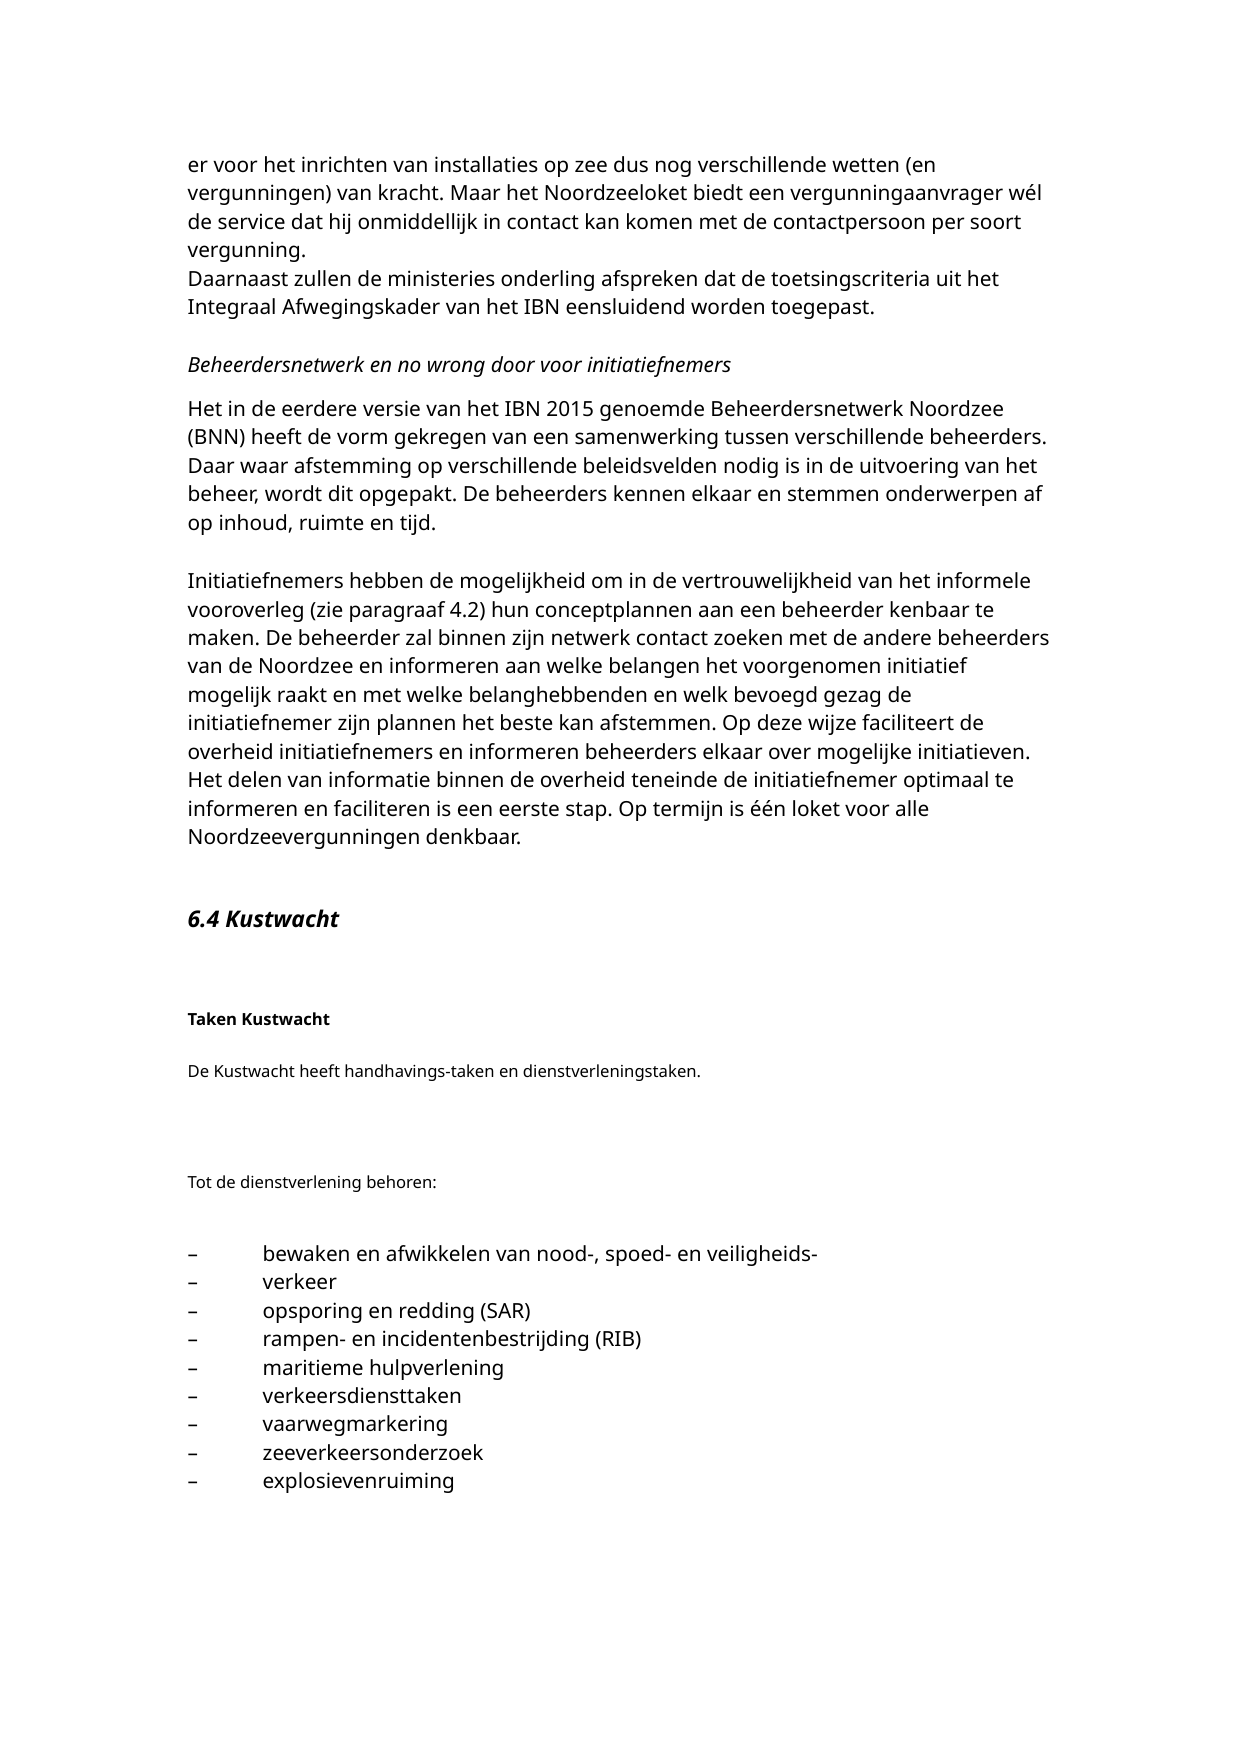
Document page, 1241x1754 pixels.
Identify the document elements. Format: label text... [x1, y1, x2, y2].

text Beheerdersnetwerk en no wrong door voor initiatiefnemers [187, 351, 1053, 379]
table_cell Tot de dienstverlening behoren: bewaken en afwikkelen van nood-, spoed- en veiligheids- verkeer opsporing en redding (SAR) rampen- en incidentenbestrijding (RIB) maritieme hulpverlening verkeersdiensttaken vaarwegmarkering zeeverkeersonderzoek explosievenruiming [188, 1171, 1053, 1525]
table_cell De Kustwacht heeft handhavings-taken en dienstverleningstaken. [188, 1060, 1053, 1113]
text Het in de eerdere versie van het IBN 2015 genoemde Beheerdersnetwerk Noordzee (BNN) heeft de vorm gekregen van een samenwerking tussen verschillende beheerders. Daar waar afstemming op verschillende beleidsvelden nodig is in de uitvoering van het beheer, wordt dit opgepakt. De beheerders kennen elkaar en stemmen onderwerpen af op inhoud, ruimte en tijd. [187, 394, 1053, 536]
text Daarnaast zullen de ministeries onderling afspreken dat de toetsingscriteria uit het Integraal Afwegingskader van het IBN eensluidend worden toegepast. [187, 264, 1053, 321]
text Initiatiefnemers hebben de mogelijkheid om in de vertrouwelijkheid van het informele vooroverleg (zie paragraaf 4.2) hun conceptplannen aan een beheerder kenbaar te maken. De beheerder zal binnen zijn netwerk contact zoeken met de andere beheerders van de Noordzee en informeren aan welke belangen het voorgenomen initiatief mogelijk raakt en met welke belanghebbenden en welk bevoegd gezag de initiatiefnemer zijn plannen het beste kan afstemmen. Op deze wijze faciliteert de overheid initiatiefnemers en informeren beheerders elkaar over mogelijke initiatieven. Het delen van informatie binnen de overheid teneinde de initiatiefnemer optimaal te informeren en faciliteren is een eerste stap. Op termijn is één loket voor alle Noordzeevergunningen denkbaar. [187, 566, 1053, 851]
table_header Taken Kustwacht [188, 1007, 1053, 1060]
subtitle 6.4 Kustwacht [187, 903, 1053, 934]
table_cell [188, 1525, 1053, 1583]
text er voor het inrichten van installaties op zee dus nog verschillende wetten (en vergunningen) van kracht. Maar het Noordzeeloket biedt een vergunningaanvrager wél de service dat hij onmiddellijk in contact kan komen met de contactpersoon per soort vergunning. [187, 150, 1053, 264]
table_cell [188, 1113, 1053, 1171]
